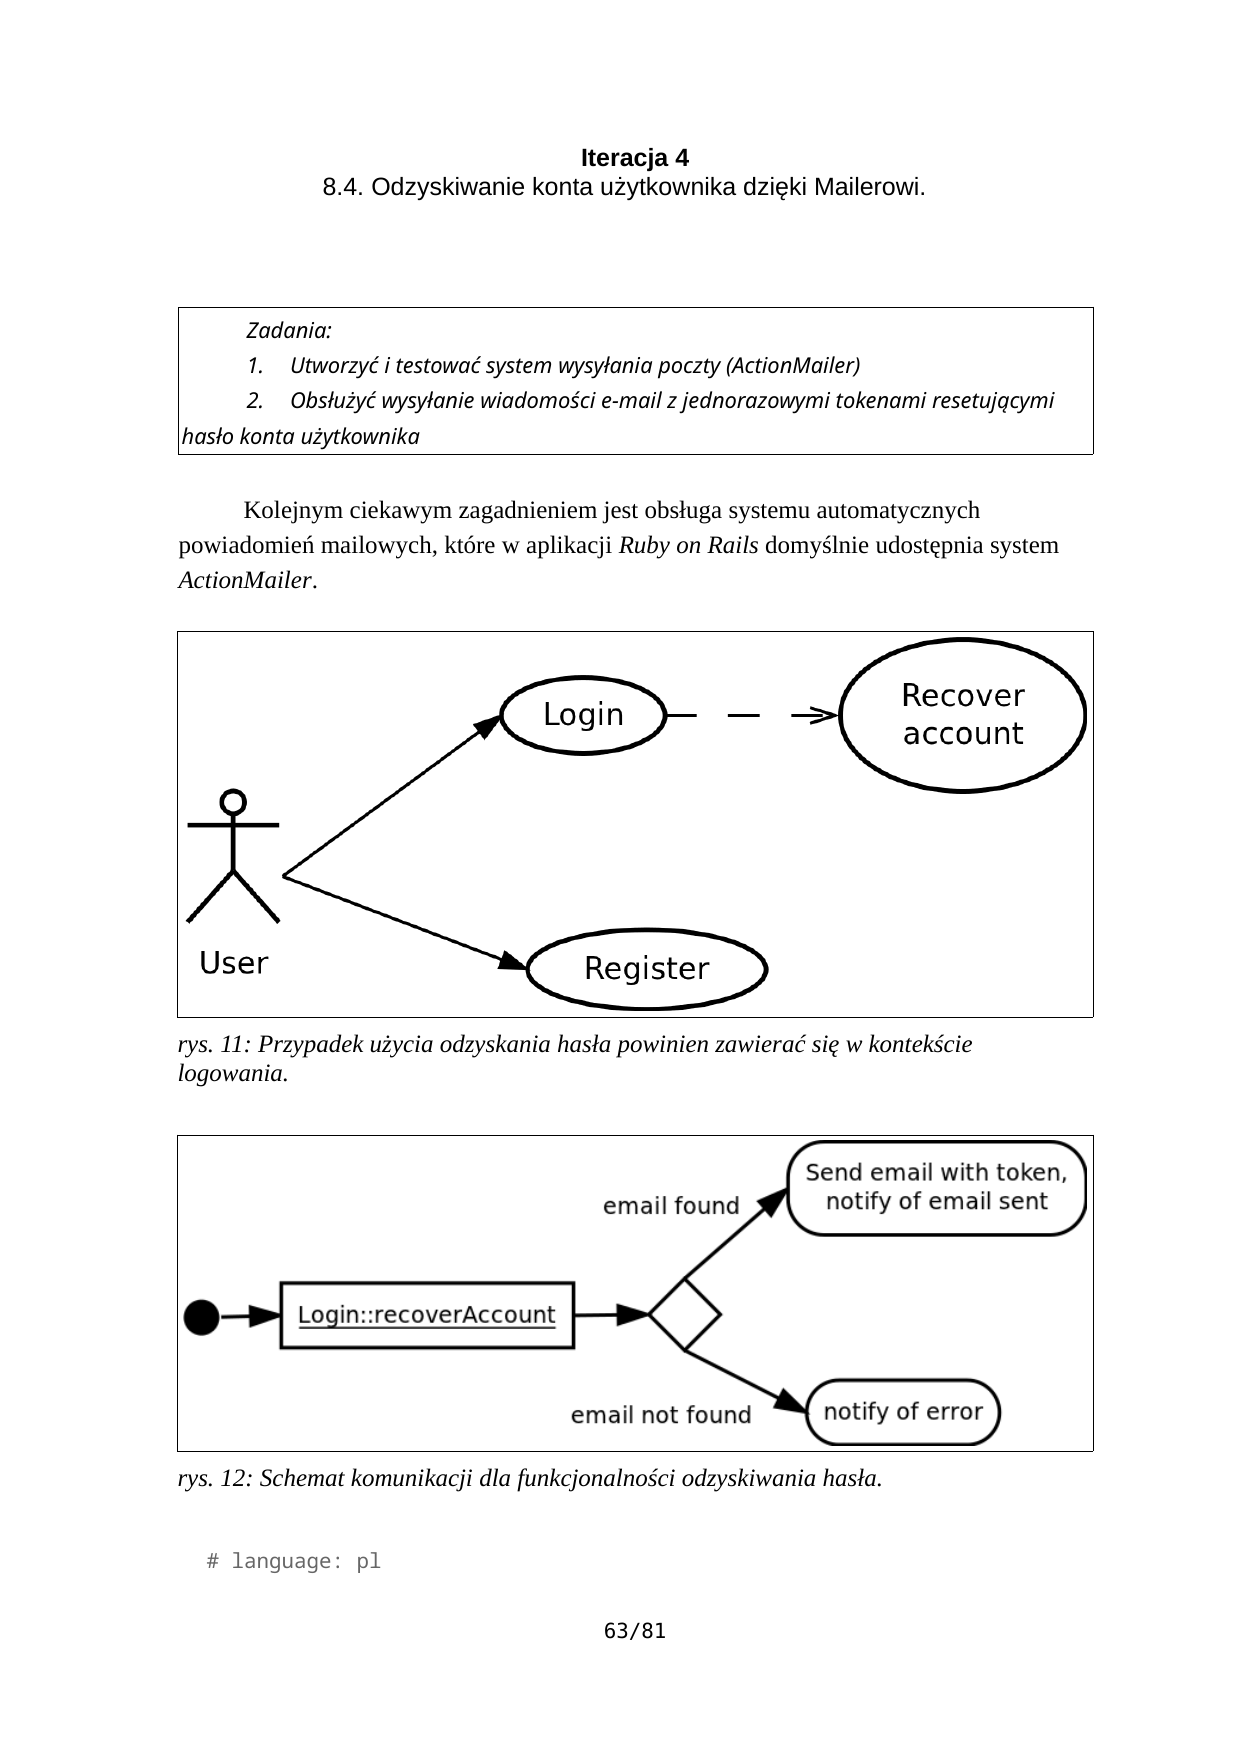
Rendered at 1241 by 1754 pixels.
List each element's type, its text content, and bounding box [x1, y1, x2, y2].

text Kolejnym ciekawym zagadnieniem jest obsługa systemu automatycznych powiadomień mailowych, które w aplikacji Ruby on Rails domyślnie udostępnia system ActionMailer. [178, 490, 1093, 596]
list Utworzyć i testować system wysyłania poczty (ActionMailer) [179, 342, 1093, 377]
list Odzyskiwanie konta użytkownika dzięki Mailerowi. [177, 172, 1093, 200]
table_header # language: pl [177, 1540, 1093, 1580]
table_header [178, 632, 1093, 1017]
text rys. 12: Schemat komunikacji dla funkcjonalności odzyskiwania hasła. [177, 1463, 1093, 1492]
picture [182, 1140, 1087, 1446]
list Obsłużyć wysyłanie wiadomości e-mail z jednorazowymi tokenami resetującymi hasło konta użytkownika [179, 377, 1093, 454]
picture [182, 637, 1087, 1011]
table_header [178, 1136, 1093, 1451]
text Zadania: [179, 308, 1093, 342]
text rys. 11: Przypadek użycia odzyskania hasła powinien zawierać się w kontekście logowania. [177, 1029, 1093, 1087]
text Iteracja 4 [177, 143, 1093, 172]
